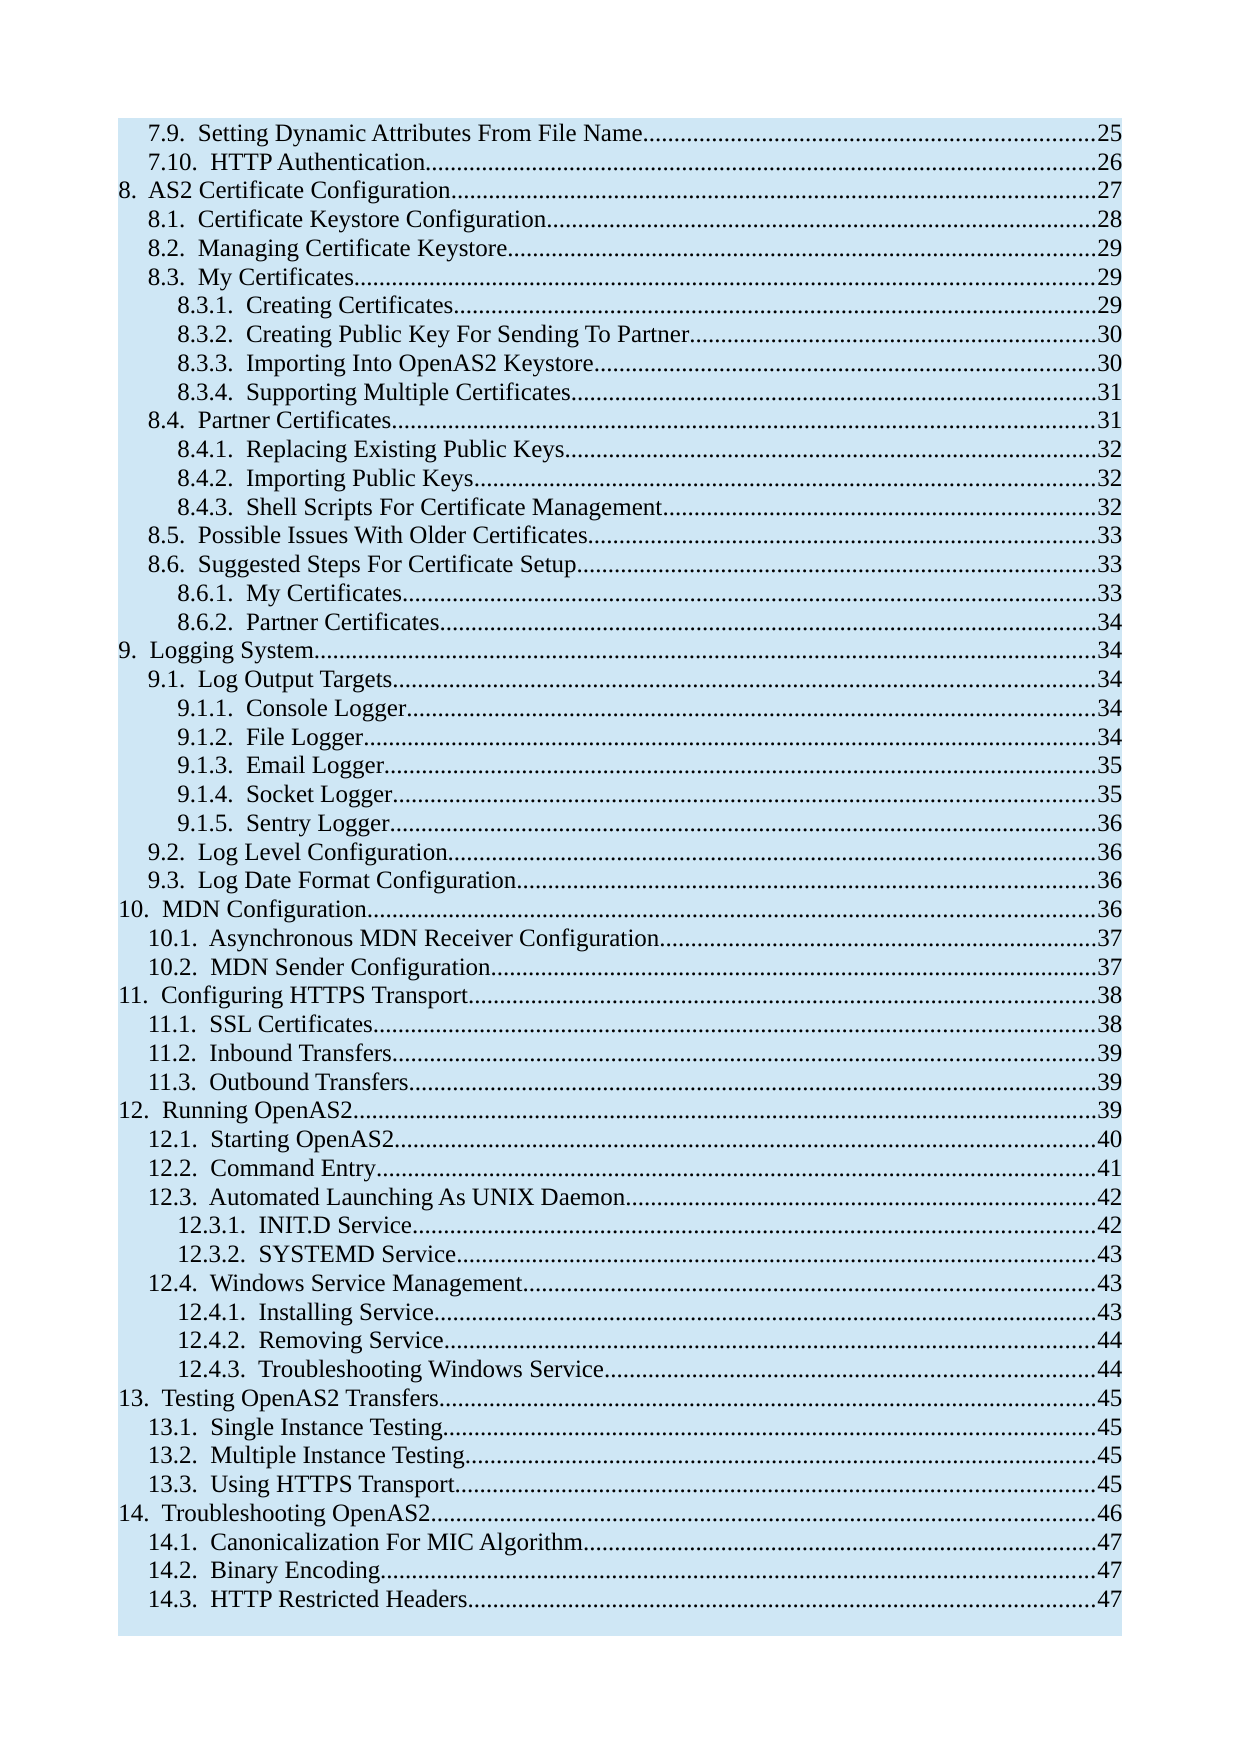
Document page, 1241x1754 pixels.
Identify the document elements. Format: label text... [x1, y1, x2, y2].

text 9.1.3. Email Logger 35 [177, 751, 1122, 779]
text 9. Logging System 34 [118, 636, 1122, 664]
text 8.3.1. Creating Certificates 29 [177, 291, 1122, 319]
text 12. Running OpenAS2 39 [118, 1096, 1122, 1124]
text 14.1. Canonicalization For MIC Algorithm 47 [148, 1527, 1122, 1556]
text 7.10. HTTP Authentication 26 [148, 147, 1122, 176]
text 8. AS2 Certificate Configuration 27 [118, 176, 1122, 204]
text 11.2. Inbound Transfers 39 [148, 1038, 1122, 1067]
text 12.2. Command Entry 41 [148, 1153, 1122, 1182]
text 14.3. HTTP Restricted Headers 47 [148, 1584, 1122, 1613]
text 8.3.3. Importing Into OpenAS2 Keystore 30 [177, 348, 1122, 377]
text 13.3. Using HTTPS Transport 45 [148, 1469, 1122, 1498]
text 8.4. Partner Certificates 31 [148, 406, 1122, 434]
text 10. MDN Configuration 36 [118, 894, 1122, 923]
text 11.3. Outbound Transfers 39 [148, 1067, 1122, 1096]
text 8.6.2. Partner Certificates 34 [177, 607, 1122, 636]
text 8.1. Certificate Keystore Configuration 28 [148, 204, 1122, 233]
text 12.4. Windows Service Management 43 [148, 1268, 1122, 1297]
text 8.3.2. Creating Public Key For Sending To Partner 30 [177, 319, 1122, 348]
text 13.1. Single Instance Testing 45 [148, 1412, 1122, 1441]
text 9.1.4. Socket Logger 35 [177, 779, 1122, 808]
text 9.3. Log Date Format Configuration 36 [148, 866, 1122, 894]
text 13. Testing OpenAS2 Transfers 45 [118, 1383, 1122, 1412]
text 12.4.2. Removing Service 44 [177, 1326, 1122, 1354]
text 8.6. Suggested Steps For Certificate Setup 33 [148, 549, 1122, 578]
text 8.2. Managing Certificate Keystore 29 [148, 233, 1122, 262]
text 8.4.3. Shell Scripts For Certificate Management 32 [177, 492, 1122, 521]
text 14.2. Binary Encoding 47 [148, 1556, 1122, 1584]
text 8.4.1. Replacing Existing Public Keys 32 [177, 434, 1122, 463]
text 8.6.1. My Certificates 33 [177, 578, 1122, 607]
text 8.3. My Certificates 29 [148, 262, 1122, 291]
text 8.5. Possible Issues With Older Certificates 33 [148, 521, 1122, 549]
text 8.4.2. Importing Public Keys 32 [177, 463, 1122, 492]
text 13.2. Multiple Instance Testing 45 [148, 1441, 1122, 1469]
text 9.1.1. Console Logger 34 [177, 693, 1122, 722]
text 11. Configuring HTTPS Transport 38 [118, 981, 1122, 1009]
text 9.1.5. Sentry Logger 36 [177, 808, 1122, 837]
text 12.3.1. INIT.D Service 42 [177, 1211, 1122, 1239]
text 12.1. Starting OpenAS2 40 [148, 1124, 1122, 1153]
text 8.3.4. Supporting Multiple Certificates 31 [177, 377, 1122, 406]
text 9.1.2. File Logger 34 [177, 722, 1122, 751]
text 9.1. Log Output Targets 34 [148, 664, 1122, 693]
text 7.9. Setting Dynamic Attributes From File Name 25 [148, 118, 1122, 147]
text 10.2. MDN Sender Configuration 37 [148, 952, 1122, 981]
text 12.3. Automated Launching As UNIX Daemon 42 [148, 1182, 1122, 1211]
text 10.1. Asynchronous MDN Receiver Configuration 37 [148, 923, 1122, 952]
text 12.4.3. Troubleshooting Windows Service 44 [177, 1354, 1122, 1383]
text 9.2. Log Level Configuration 36 [148, 837, 1122, 866]
text 12.3.2. SYSTEMD Service 43 [177, 1239, 1122, 1268]
text 12.4.1. Installing Service 43 [177, 1297, 1122, 1326]
text 14. Troubleshooting OpenAS2 46 [118, 1498, 1122, 1527]
text 11.1. SSL Certificates 38 [148, 1009, 1122, 1038]
